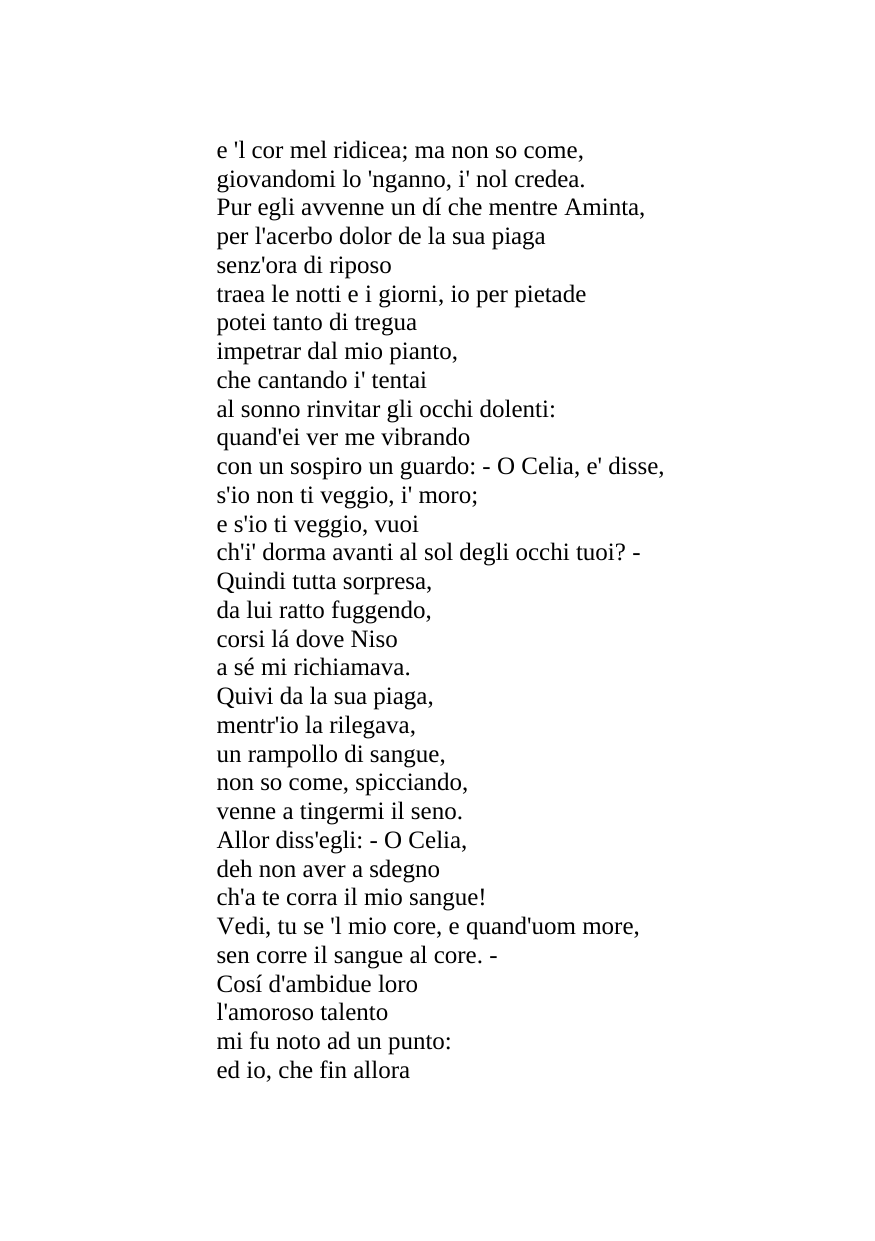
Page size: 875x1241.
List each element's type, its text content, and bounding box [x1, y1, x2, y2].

table_cell [106, 135, 209, 1084]
table_cell e 'l cor mel ridicea; ma non so come, giovandomi lo 'nganno, i' nol credea. Pur egli avvenne un dí che mentre Aminta, per l'acerbo dolor de la sua piaga senz'ora di riposo traea le notti e i giorni, io per pietade potei tanto di tregua impetrar dal mio pianto, che cantando i' tentai al sonno rinvitar gli occhi dolenti: quand'ei ver me vibrando con un sospiro un guardo: - O Celia, e' disse, s'io non ti veggio, i' moro; e s'io ti veggio, vuoi ch'i' dorma avanti al sol degli occhi tuoi? - Quindi tutta sorpresa, da lui ratto fuggendo, corsi lá dove Niso a sé mi richiamava. Quivi da la sua piaga, mentr'io la rilegava, un rampollo di sangue, non so come, spicciando, venne a tingermi il seno. Allor diss'egli: - O Celia, deh non aver a sdegno ch'a te corra il mio sangue! Vedi, tu se 'l mio core, e quand'uom more, sen corre il sangue al core. - Cosí d'ambidue loro l'amoroso talento mi fu noto ad un punto: ed io, che fin allora [209, 135, 768, 1084]
